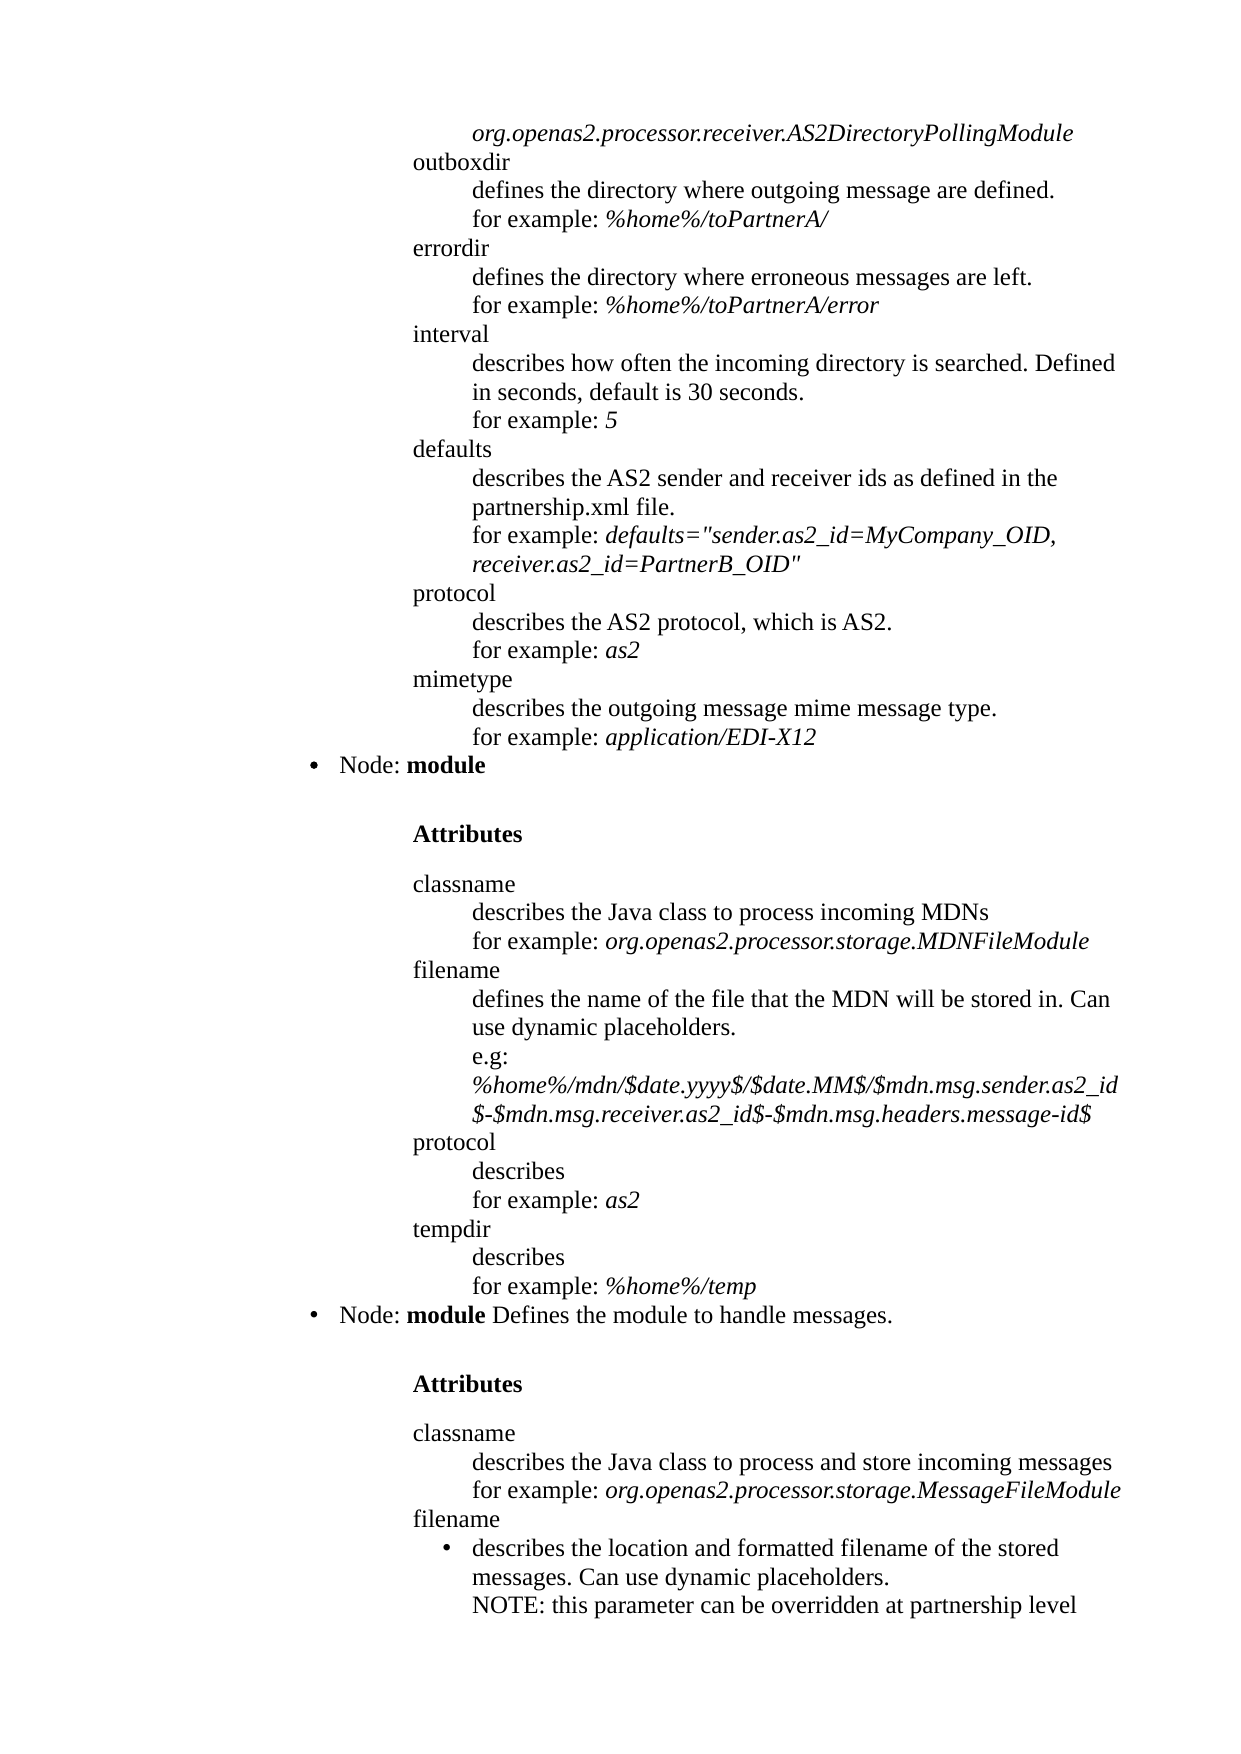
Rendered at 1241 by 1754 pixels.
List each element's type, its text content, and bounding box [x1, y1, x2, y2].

list describes the AS2 sender and receiver ids as defined in the partnership.xml file. for example: defaults="sender.as2_id=MyCompany_OID, receiver.as2_id=PartnerB_OID" [442, 463, 1122, 578]
subtitle protocol [383, 578, 1122, 607]
list describes the AS2 protocol, which is AS2. for example: as2 [442, 607, 1122, 664]
subtitle tempdir [383, 1214, 1122, 1242]
list describes how often the incoming directory is searched. Defined in seconds, default is 30 seconds. for example: 5 [442, 348, 1122, 434]
subtitle defaults [383, 434, 1122, 463]
subtitle outboxdir [383, 147, 1122, 176]
list describes the outgoing message mime message type. for example: application/EDI-X12 [442, 693, 1122, 751]
subtitle classname [383, 1418, 1122, 1447]
list Node: module Defines the module to handle messages. [309, 1300, 1122, 1329]
subtitle protocol [383, 1127, 1122, 1156]
list org.openas2.processor.receiver.AS2DirectoryPollingModule [442, 118, 1122, 147]
list defines the name of the file that the MDN will be stored in. Can use dynamic placeholders. e.g: %home%/mdn/$date.yyyy$/$date.MM$/$mdn.msg.sender.as2_id$-$mdn.msg.receiver.as2_id$-$mdn.msg.headers.message-id$ [442, 984, 1122, 1127]
list describes the Java class to process and store incoming messages for example: org.openas2.processor.storage.MessageFileModule [442, 1447, 1122, 1504]
list Attributes [383, 785, 1122, 848]
subtitle filename [383, 1504, 1122, 1533]
list describes the Java class to process incoming MDNs for example: org.openas2.processor.storage.MDNFileModule [442, 897, 1122, 955]
list defines the directory where erroneous messages are left. for example: %home%/toPartnerA/error [442, 262, 1122, 319]
subtitle mimetype [383, 664, 1122, 693]
subtitle classname [383, 869, 1122, 897]
subtitle interval [383, 319, 1122, 348]
subtitle errordir [383, 233, 1122, 262]
list describes for example: as2 [442, 1156, 1122, 1214]
subtitle filename [383, 955, 1122, 984]
list describes for example: %home%/temp [442, 1242, 1122, 1300]
list Attributes [383, 1334, 1122, 1398]
list defines the directory where outgoing message are defined. for example: %home%/toPartnerA/ [442, 176, 1122, 233]
list describes the location and formatted filename of the stored messages. Can use dynamic placeholders. NOTE: this parameter can be overridden at partnership level [442, 1533, 1122, 1619]
list Node: module [309, 751, 1122, 779]
